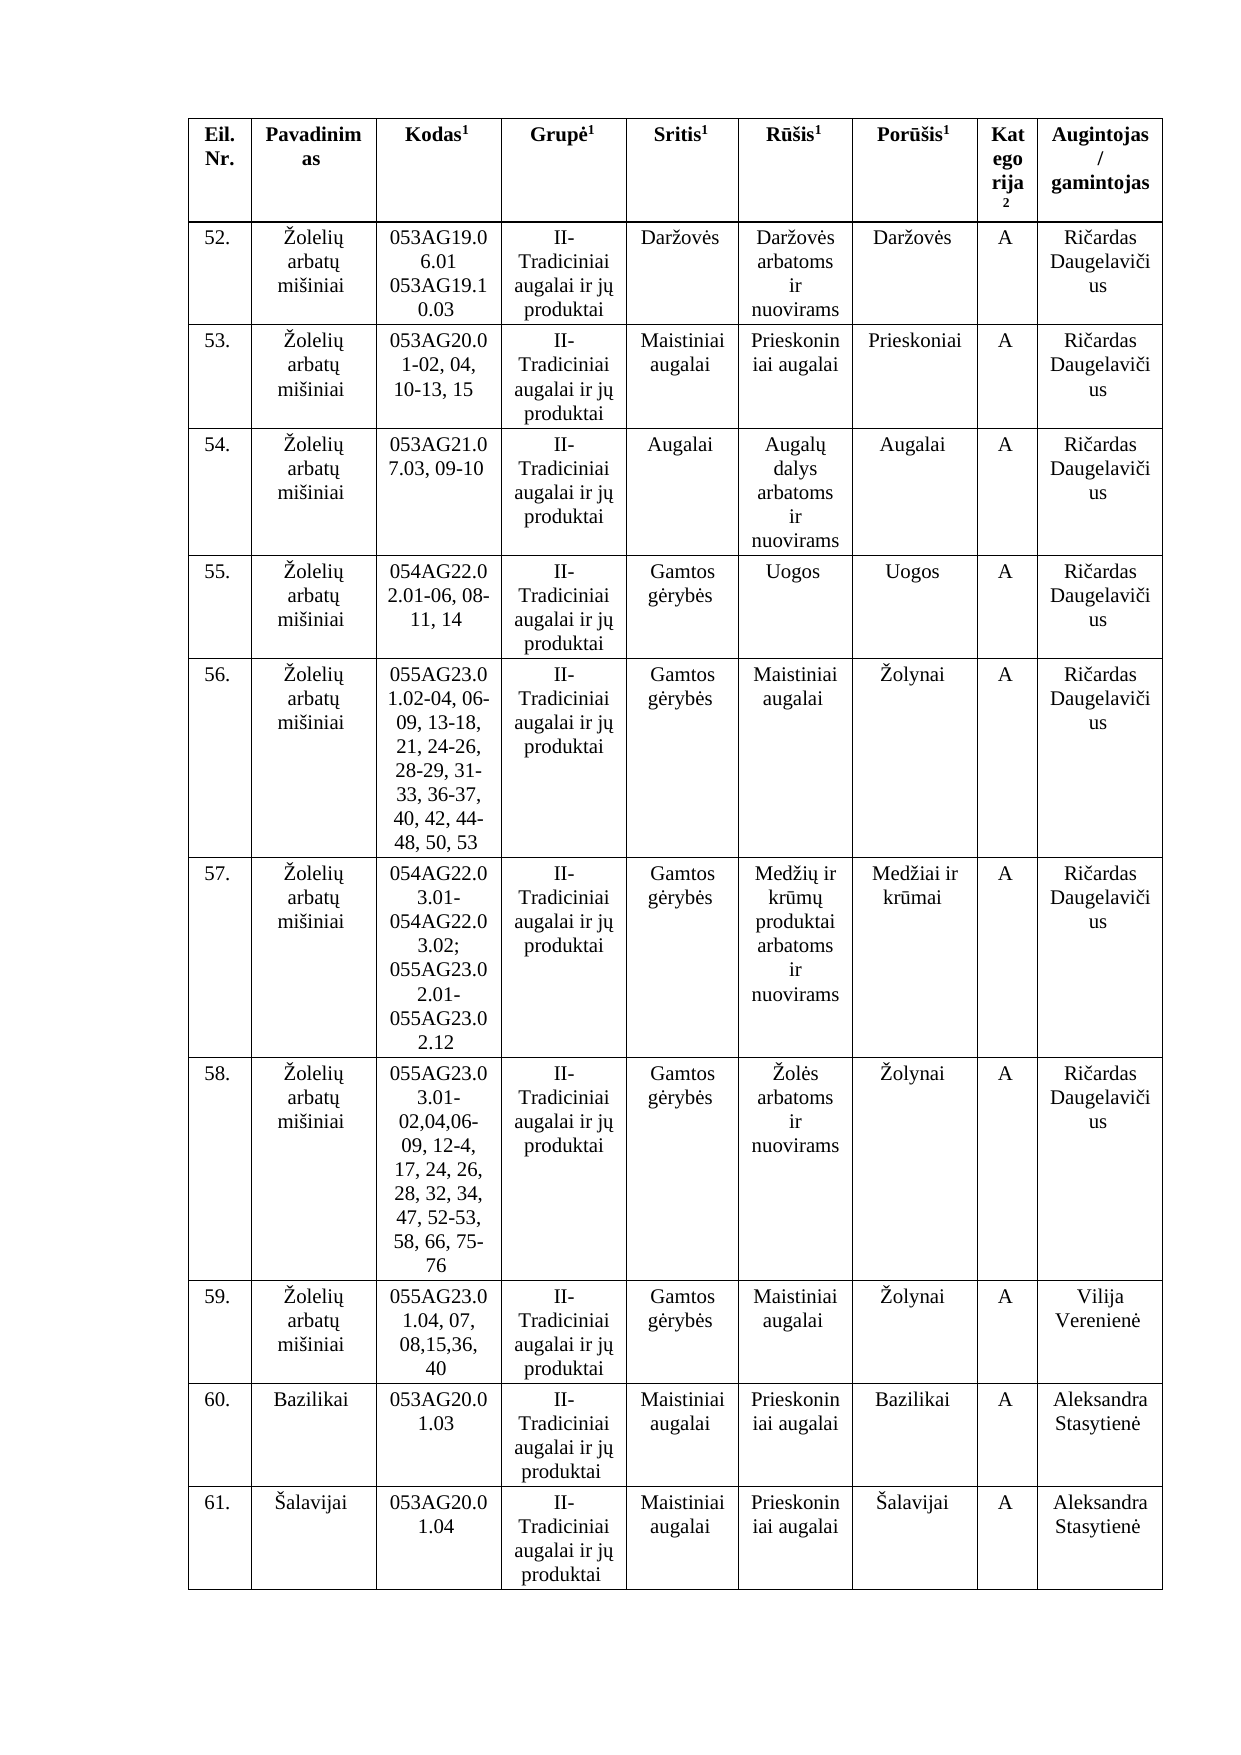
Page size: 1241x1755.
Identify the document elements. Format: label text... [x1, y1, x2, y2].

table_cell Daržovės arbatoms ir nuovirams [739, 223, 852, 324]
table_cell Bazilikai [252, 1384, 376, 1486]
table_cell A [978, 659, 1037, 857]
table_cell Maistiniai augalai [739, 659, 852, 857]
table_cell A [978, 858, 1037, 1057]
table_header Kodas1 [377, 119, 501, 221]
table_cell Gamtos gėrybės [627, 1058, 738, 1280]
table_cell Medžiai ir krūmai [853, 858, 977, 1057]
table_cell Ričardas Daugelavičius [1038, 223, 1162, 324]
table_cell 53. [189, 325, 251, 427]
table_cell Maistiniai augalai [627, 325, 738, 427]
table_cell Gamtos gėrybės [627, 659, 738, 857]
table_cell II-Tradiciniai augalai ir jų produktai [502, 325, 626, 427]
table_cell Daržovės [627, 223, 738, 324]
table_header Grupė1 [502, 119, 626, 221]
table_cell 055AG23.01.04, 07, 08,15,36, 40 [377, 1281, 501, 1383]
table_cell Augalų dalys arbatoms ir nuovirams [739, 429, 852, 555]
table_cell 55. [189, 556, 251, 658]
table_cell Prieskoniniai augalai [739, 1487, 852, 1589]
table_cell 053AG20.01-02, 04, 10-13, 15 [377, 325, 501, 427]
table_cell II-Tradiciniai augalai ir jų produktai [502, 223, 626, 324]
table_cell Bazilikai [853, 1384, 977, 1486]
table_cell 61. [189, 1487, 251, 1589]
table_cell A [978, 1487, 1037, 1589]
table_cell Uogos [853, 556, 977, 658]
table_cell Žolynai [853, 1281, 977, 1383]
table_cell Žolelių arbatų mišiniai [252, 659, 376, 857]
table_cell 60. [189, 1384, 251, 1486]
table_cell Ričardas Daugelavičius [1038, 429, 1162, 555]
table_cell Gamtos gėrybės [627, 858, 738, 1057]
table_cell Žolelių arbatų mišiniai [252, 556, 376, 658]
table_cell Augalai [627, 429, 738, 555]
table_header Sritis1 [627, 119, 738, 221]
table_cell Prieskoniniai augalai [739, 1384, 852, 1486]
table_cell 053AG20.01.03 [377, 1384, 501, 1486]
table_cell 054AG22.02.01-06, 08-11, 14 [377, 556, 501, 658]
table_cell Žolelių arbatų mišiniai [252, 223, 376, 324]
table_cell Šalavijai [252, 1487, 376, 1589]
table_cell II-Tradiciniai augalai ir jų produktai [502, 1487, 626, 1589]
table_header Kategorija2 [978, 119, 1037, 221]
table_cell 053AG20.01.04 [377, 1487, 501, 1589]
table_cell Uogos [739, 556, 852, 658]
table_cell 053AG19.06.01 053AG19.10.03 [377, 223, 501, 324]
table_cell Žolelių arbatų mišiniai [252, 858, 376, 1057]
table_cell Šalavijai [853, 1487, 977, 1589]
table_header Augintojas/ gamintojas [1038, 119, 1162, 221]
table_cell Medžių ir krūmų produktai arbatoms ir nuovirams [739, 858, 852, 1057]
table_cell Žolelių arbatų mišiniai [252, 325, 376, 427]
table_cell II-Tradiciniai augalai ir jų produktai [502, 1058, 626, 1280]
table_cell Vilija Verenienė [1038, 1281, 1162, 1383]
table_cell Ričardas Daugelavičius [1038, 659, 1162, 857]
table_cell Prieskoniai [853, 325, 977, 427]
table_cell A [978, 325, 1037, 427]
table_cell Žolės arbatoms ir nuovirams [739, 1058, 852, 1280]
table_cell A [978, 556, 1037, 658]
table_cell II-Tradiciniai augalai ir jų produktai [502, 659, 626, 857]
table_cell 055AG23.01.02-04, 06-09, 13-18, 21, 24-26, 28-29, 31-33, 36-37, 40, 42, 44-48, 50, 53 [377, 659, 501, 857]
table_cell Gamtos gėrybės [627, 556, 738, 658]
table_cell Žolynai [853, 659, 977, 857]
table_cell 57. [189, 858, 251, 1057]
table_cell Maistiniai augalai [627, 1487, 738, 1589]
table_cell 56. [189, 659, 251, 857]
table_cell Maistiniai augalai [627, 1384, 738, 1486]
table_cell II-Tradiciniai augalai ir jų produktai [502, 429, 626, 555]
table_cell A [978, 1384, 1037, 1486]
table_cell 58. [189, 1058, 251, 1280]
table_cell II-Tradiciniai augalai ir jų produktai [502, 1384, 626, 1486]
table_cell Ričardas Daugelavičius [1038, 858, 1162, 1057]
table_header Eil. Nr. [189, 119, 251, 221]
table_cell Aleksandra Stasytienė [1038, 1487, 1162, 1589]
table_cell Ričardas Daugelavičius [1038, 1058, 1162, 1280]
table_cell Gamtos gėrybės [627, 1281, 738, 1383]
table_cell Prieskoniniai augalai [739, 325, 852, 427]
table_cell A [978, 1058, 1037, 1280]
table_cell A [978, 223, 1037, 324]
table_cell II-Tradiciniai augalai ir jų produktai [502, 556, 626, 658]
table_cell 055AG23.03.01-02,04,06-09, 12-4, 17, 24, 26, 28, 32, 34, 47, 52-53, 58, 66, 75-76 [377, 1058, 501, 1280]
table_cell 054AG22.03.01-054AG22.03.02; 055AG23.02.01-055AG23.02.12 [377, 858, 501, 1057]
table_cell 54. [189, 429, 251, 555]
table_cell Maistiniai augalai [739, 1281, 852, 1383]
table_header Pavadinimas [252, 119, 376, 221]
table_cell 59. [189, 1281, 251, 1383]
table_cell II-Tradiciniai augalai ir jų produktai [502, 1281, 626, 1383]
table_cell 053AG21.07.03, 09-10 [377, 429, 501, 555]
table_cell Žolelių arbatų mišiniai [252, 429, 376, 555]
table_cell A [978, 1281, 1037, 1383]
table_cell Daržovės [853, 223, 977, 324]
table_cell Augalai [853, 429, 977, 555]
table_cell A [978, 429, 1037, 555]
table_cell Žolynai [853, 1058, 977, 1280]
table_cell Žolelių arbatų mišiniai [252, 1281, 376, 1383]
table_cell Ričardas Daugelavičius [1038, 325, 1162, 427]
table_cell II-Tradiciniai augalai ir jų produktai [502, 858, 626, 1057]
table_cell Ričardas Daugelavičius [1038, 556, 1162, 658]
table_cell Aleksandra Stasytienė [1038, 1384, 1162, 1486]
table_header Rūšis1 [739, 119, 852, 221]
table_header Porūšis1 [853, 119, 977, 221]
table_cell Žolelių arbatų mišiniai [252, 1058, 376, 1280]
table_cell 52. [189, 223, 251, 324]
